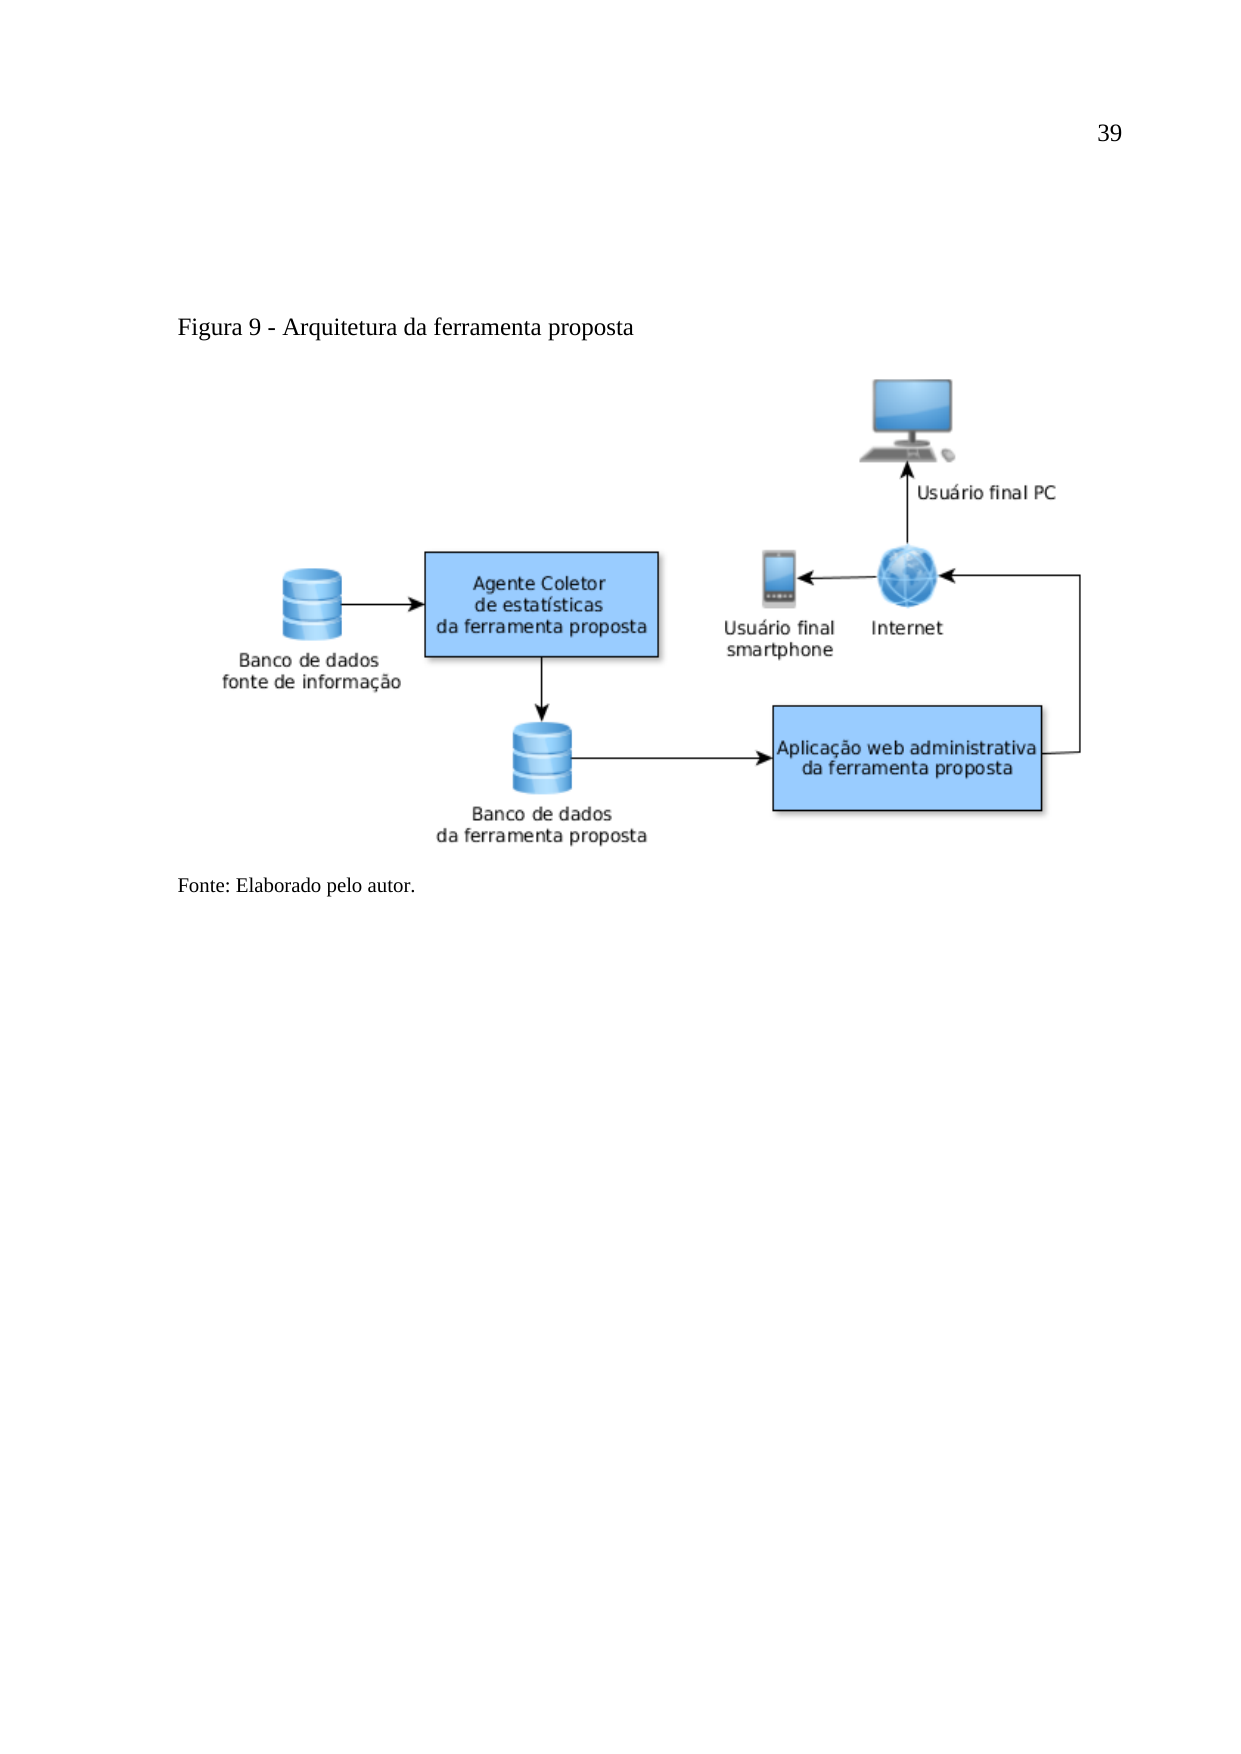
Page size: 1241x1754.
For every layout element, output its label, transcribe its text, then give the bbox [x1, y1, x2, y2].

picture [197, 355, 1103, 873]
text Figura 9 - Arquitetura da ferramenta proposta [177, 312, 1122, 341]
text Fonte: Elaborado pelo autor. [177, 873, 1122, 897]
